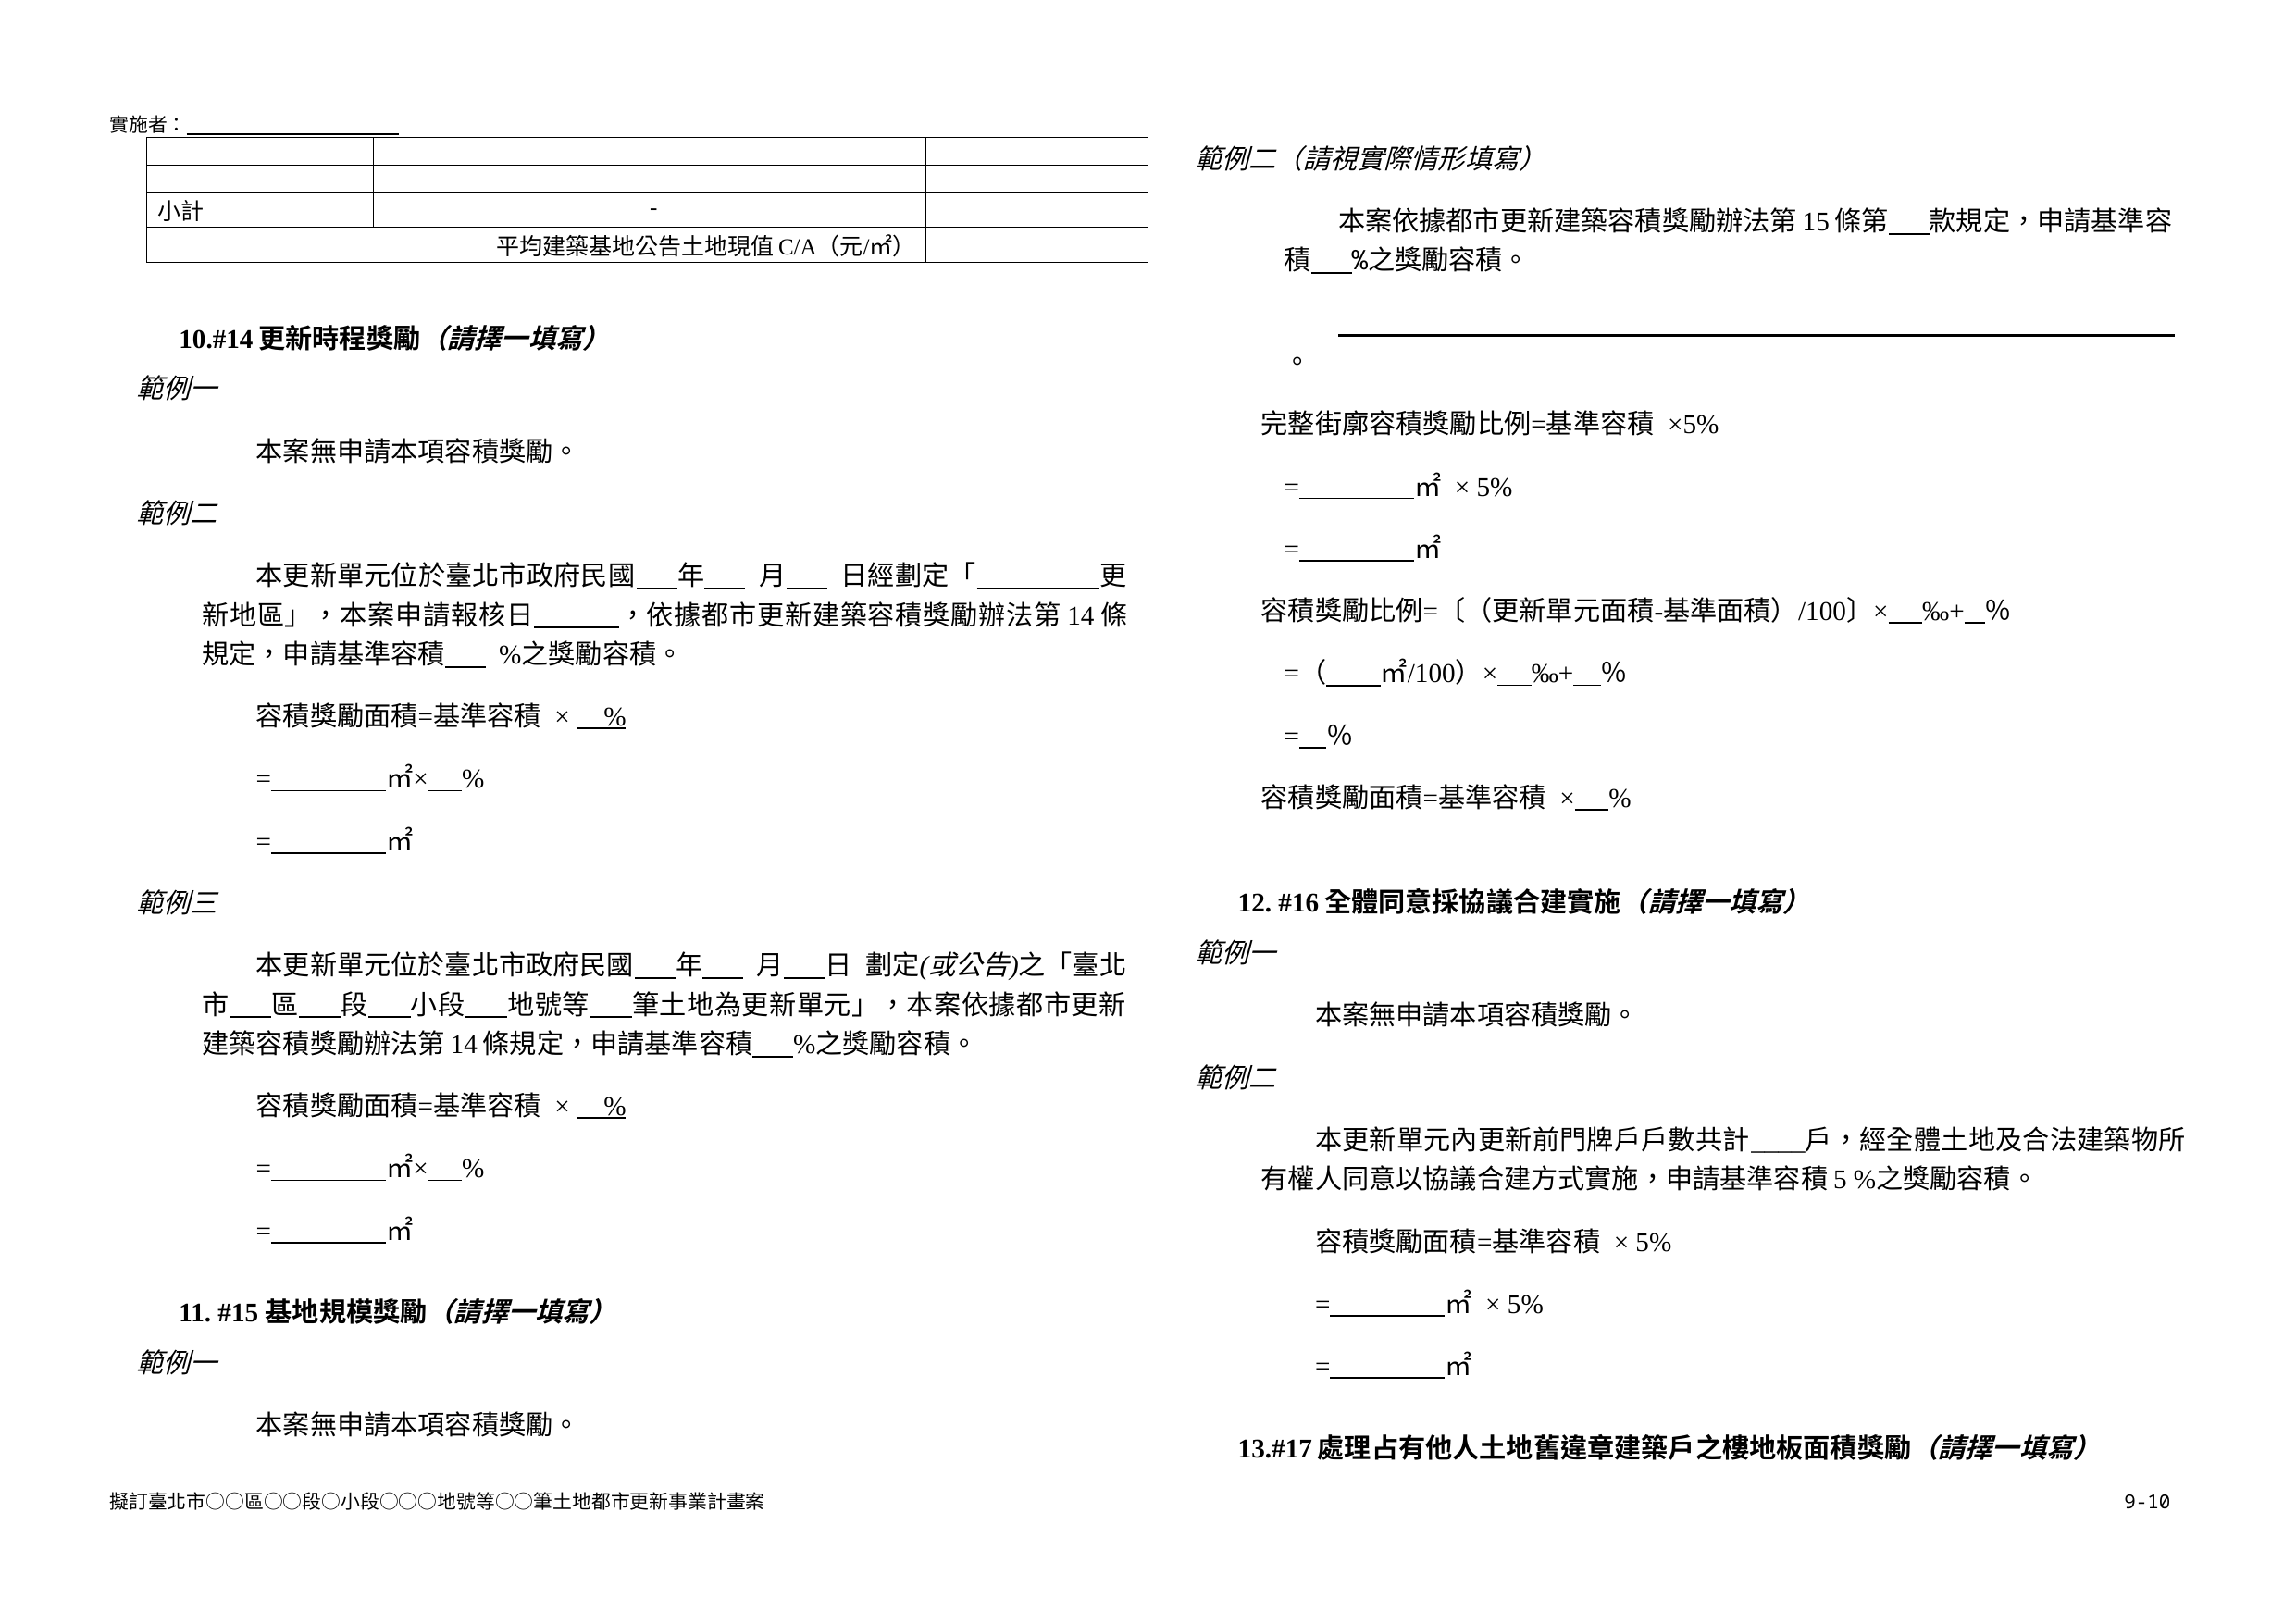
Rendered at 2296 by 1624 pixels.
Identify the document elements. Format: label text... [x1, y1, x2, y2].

text 容積獎勵比例=〔（更新單元面積-基準面積）/100〕× ‰+ ％ [1260, 589, 2186, 628]
table_cell 小計 [147, 193, 373, 227]
text = ％ [1284, 713, 2186, 753]
text 容積獎勵面積=基準容積 × 5% [1260, 1220, 2186, 1259]
text 13.#17處理占有他人土地舊違章建築戶之樓地板面積獎勵（請擇一填寫） [1237, 1426, 2186, 1465]
table_cell [374, 138, 639, 165]
table_cell [639, 138, 925, 165]
text = ㎡ [202, 1209, 1127, 1247]
text 本案依據都市更新建築容積獎勵辦法第15條第 款規定，申請基準容積 %之獎勵容積。 [1284, 200, 2186, 278]
text 範例二 [136, 491, 1127, 531]
text 範例一 [136, 1341, 1127, 1381]
text 容積獎勵面積=基準容積 × % [202, 1085, 1127, 1123]
text 本案無申請本項容積獎勵。 [202, 1404, 1127, 1443]
text =（ ㎡/100）× ‰+ ％ [1284, 651, 2186, 690]
text 容積獎勵面積=基準容積 × % [1260, 776, 2186, 815]
text = ㎡ × 5% [1284, 465, 2186, 503]
text 。 [1284, 301, 2186, 379]
table_cell [374, 193, 639, 227]
text 範例一 [1195, 932, 2186, 971]
text 本案無申請本項容積獎勵。 [1260, 994, 2186, 1033]
text = ㎡× % [202, 1147, 1127, 1185]
table_cell [926, 193, 1148, 227]
text = ㎡ [1284, 527, 2186, 566]
table_cell [926, 166, 1148, 192]
text 本更新單元位於臺北市政府民國 年 月 日 劃定(或公告)之「臺北市 區 段 小段 地號等 筆土地為更新單元」，本案依據都市更新建築容積獎勵辦法第14條規定，申請基準容積 %之獎勵容積。 [202, 944, 1127, 1061]
table_cell [926, 228, 1148, 261]
text 完整街廓容積獎勵比例=基準容積 ×5% [1260, 403, 2186, 441]
text 範例二 [1195, 1056, 2186, 1096]
table_cell [147, 166, 373, 192]
text = ㎡ [202, 819, 1127, 858]
text 10.#14更新時程獎勵（請擇一填寫） [179, 316, 1127, 355]
text 範例二（請視實際情形填寫） [1195, 137, 2186, 177]
table_cell [147, 138, 373, 165]
text 本更新單元內更新前門牌戶戶數共計____戶，經全體土地及合法建築物所有權人同意以協議合建方式實施，申請基準容積5 %之獎勵容積。 [1260, 1119, 2186, 1196]
text 範例三 [136, 881, 1127, 921]
text = ㎡ × 5% [1260, 1283, 2186, 1321]
table_cell [639, 166, 925, 192]
table_cell [926, 138, 1148, 165]
text 本案無申請本項容積獎勵。 [202, 429, 1127, 468]
text 12. #16全體同意採協議合建實施（請擇一填寫） [1237, 881, 2186, 920]
text = ㎡ [1260, 1345, 2186, 1383]
text 本更新單元位於臺北市政府民國 年 月 日經劃定「 更新地區」，本案申請報核日 ，依據都市更新建築容積獎勵辦法第14條規定，申請基準容積 %之獎勵容積。 [202, 554, 1127, 672]
table_cell [374, 166, 639, 192]
table_cell 平均建築基地公告土地現值C/A（元/㎡） [147, 228, 925, 261]
text 容積獎勵面積=基準容積 × % [202, 695, 1127, 734]
table_cell - [639, 193, 925, 227]
text = ㎡× % [202, 757, 1127, 796]
text 範例一 [136, 367, 1127, 406]
text 11. #15 基地規模獎勵（請擇一填寫） [179, 1290, 1127, 1330]
